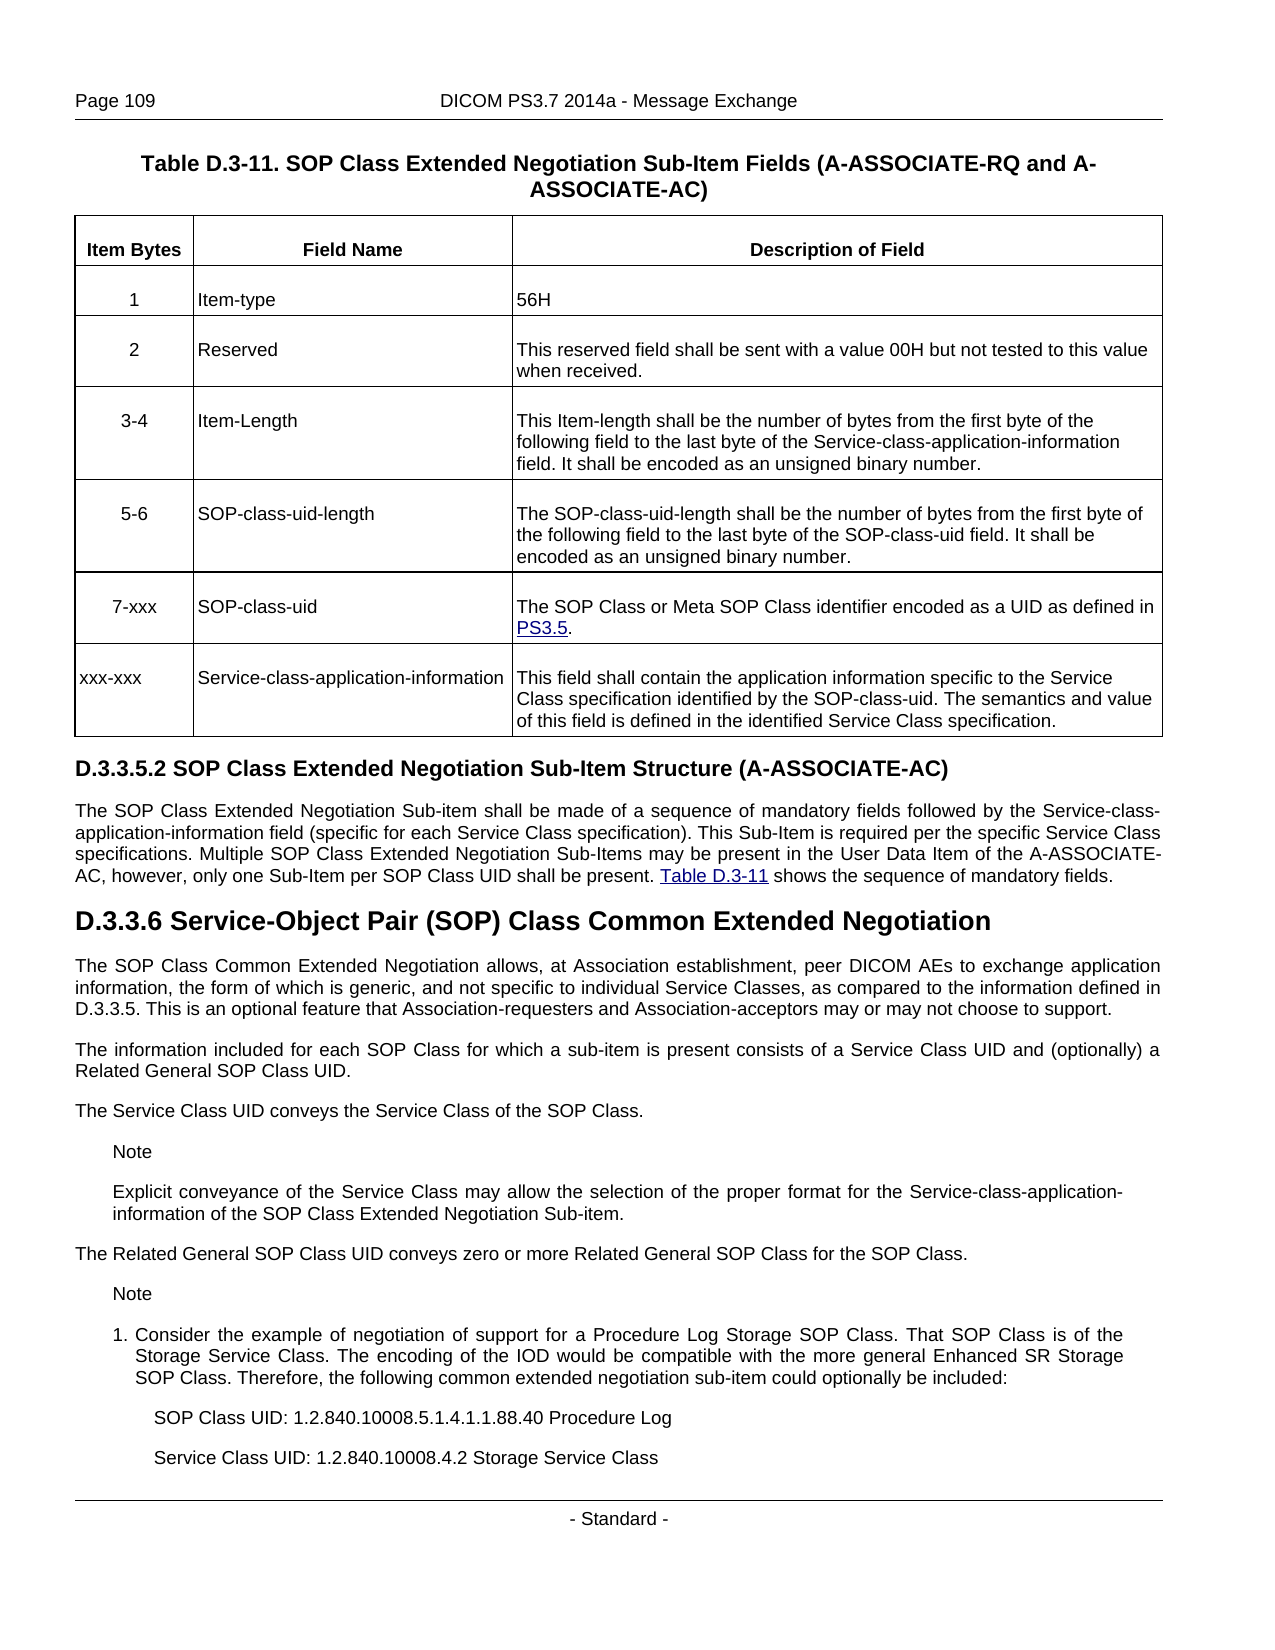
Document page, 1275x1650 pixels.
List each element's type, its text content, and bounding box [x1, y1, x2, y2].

text Service Class UID: 1.2.840.10008.4.2 Storage Service Class [154, 1447, 1125, 1469]
text SOP Class UID: 1.2.840.10008.5.1.4.1.1.88.40 Procedure Log [154, 1407, 1125, 1428]
table_cell This reserved field shall be sent with a value 00H but not tested to this value when received. [513, 316, 1162, 386]
text The Related General SOP Class UID conveys zero or more Related General SOP Class for the SOP Class. [75, 1243, 1162, 1264]
table_cell 7-xxx [76, 573, 193, 643]
table_cell The SOP Class or Meta SOP Class identifier encoded as a UID as defined in PS3.5. [513, 573, 1162, 643]
table_cell 1 [76, 266, 193, 314]
text Table D.3-11. SOP Class Extended Negotiation Sub-Item Fields (A-ASSOCIATE-RQ and A-ASSOCIATE-AC) [75, 150, 1162, 202]
table_cell Reserved [194, 316, 512, 386]
table_header Field Name [194, 216, 512, 265]
table_cell Item-type [194, 266, 512, 314]
table_cell Service-class-application-information [194, 644, 512, 736]
text The SOP Class Common Extended Negotiation allows, at Association establishment, peer DICOM AEs to exchange application information, the form of which is generic, and not specific to individual Service Classes, as compared to the information defined in D.3.3.5. This is an optional feature that Association-requesters and Association-acceptors may or may not choose to support. [75, 955, 1162, 1019]
table_cell This field shall contain the application information specific to the Service Class specification identified by the SOP-class-uid. The semantics and value of this field is defined in the identified Service Class specification. [513, 644, 1162, 736]
table_cell SOP-class-uid-length [194, 480, 512, 571]
text The SOP Class Extended Negotiation Sub-item shall be made of a sequence of mandatory fields followed by the Service-class-application-information field (specific for each Service Class specification). This Sub-Item is required per the specific Service Class specifications. Multiple SOP Class Extended Negotiation Sub-Items may be present in the User Data Item of the A-ASSOCIATE-AC, however, only one Sub-Item per SOP Class UID shall be present. Table D.3-11 shows the sequence of mandatory fields. [75, 800, 1162, 886]
list Consider the example of negotiation of support for a Procedure Log Storage SOP Class. That SOP Class is of the Storage Service Class. The encoding of the IOD would be compatible with the more general Enhanced SR Storage SOP Class. Therefore, the following common extended negotiation sub-item could optionally be included: [112, 1323, 1125, 1388]
text D.3.3.6 Service-Object Pair (SOP) Class Common Extended Negotiation [75, 905, 1162, 936]
table_header Description of Field [513, 216, 1162, 265]
table_cell 2 [76, 316, 193, 386]
text Note [112, 1141, 1125, 1162]
text Note [112, 1283, 1125, 1304]
table_cell 56H [513, 266, 1162, 314]
table_cell The SOP-class-uid-length shall be the number of bytes from the first byte of the following field to the last byte of the SOP-class-uid field. It shall be encoded as an unsigned binary number. [513, 480, 1162, 571]
table_cell This Item-length shall be the number of bytes from the first byte of the following field to the last byte of the Service-class-application-information field. It shall be encoded as an unsigned binary number. [513, 387, 1162, 479]
text D.3.3.5.2 SOP Class Extended Negotiation Sub-Item Structure (A-ASSOCIATE-AC) [75, 755, 1162, 781]
text The Service Class UID conveys the Service Class of the SOP Class. [75, 1100, 1162, 1122]
text Explicit conveyance of the Service Class may allow the selection of the proper format for the Service-class-application-information of the SOP Class Extended Negotiation Sub-item. [112, 1181, 1125, 1224]
table_header Item Bytes [76, 216, 193, 265]
table_cell Item-Length [194, 387, 512, 479]
text The information included for each SOP Class for which a sub-item is present consists of a Service Class UID and (optionally) a Related General SOP Class UID. [75, 1038, 1162, 1081]
table_cell 5-6 [76, 480, 193, 571]
table_cell SOP-class-uid [194, 573, 512, 643]
table_cell 3-4 [76, 387, 193, 479]
table_cell xxx-xxx [76, 644, 193, 736]
